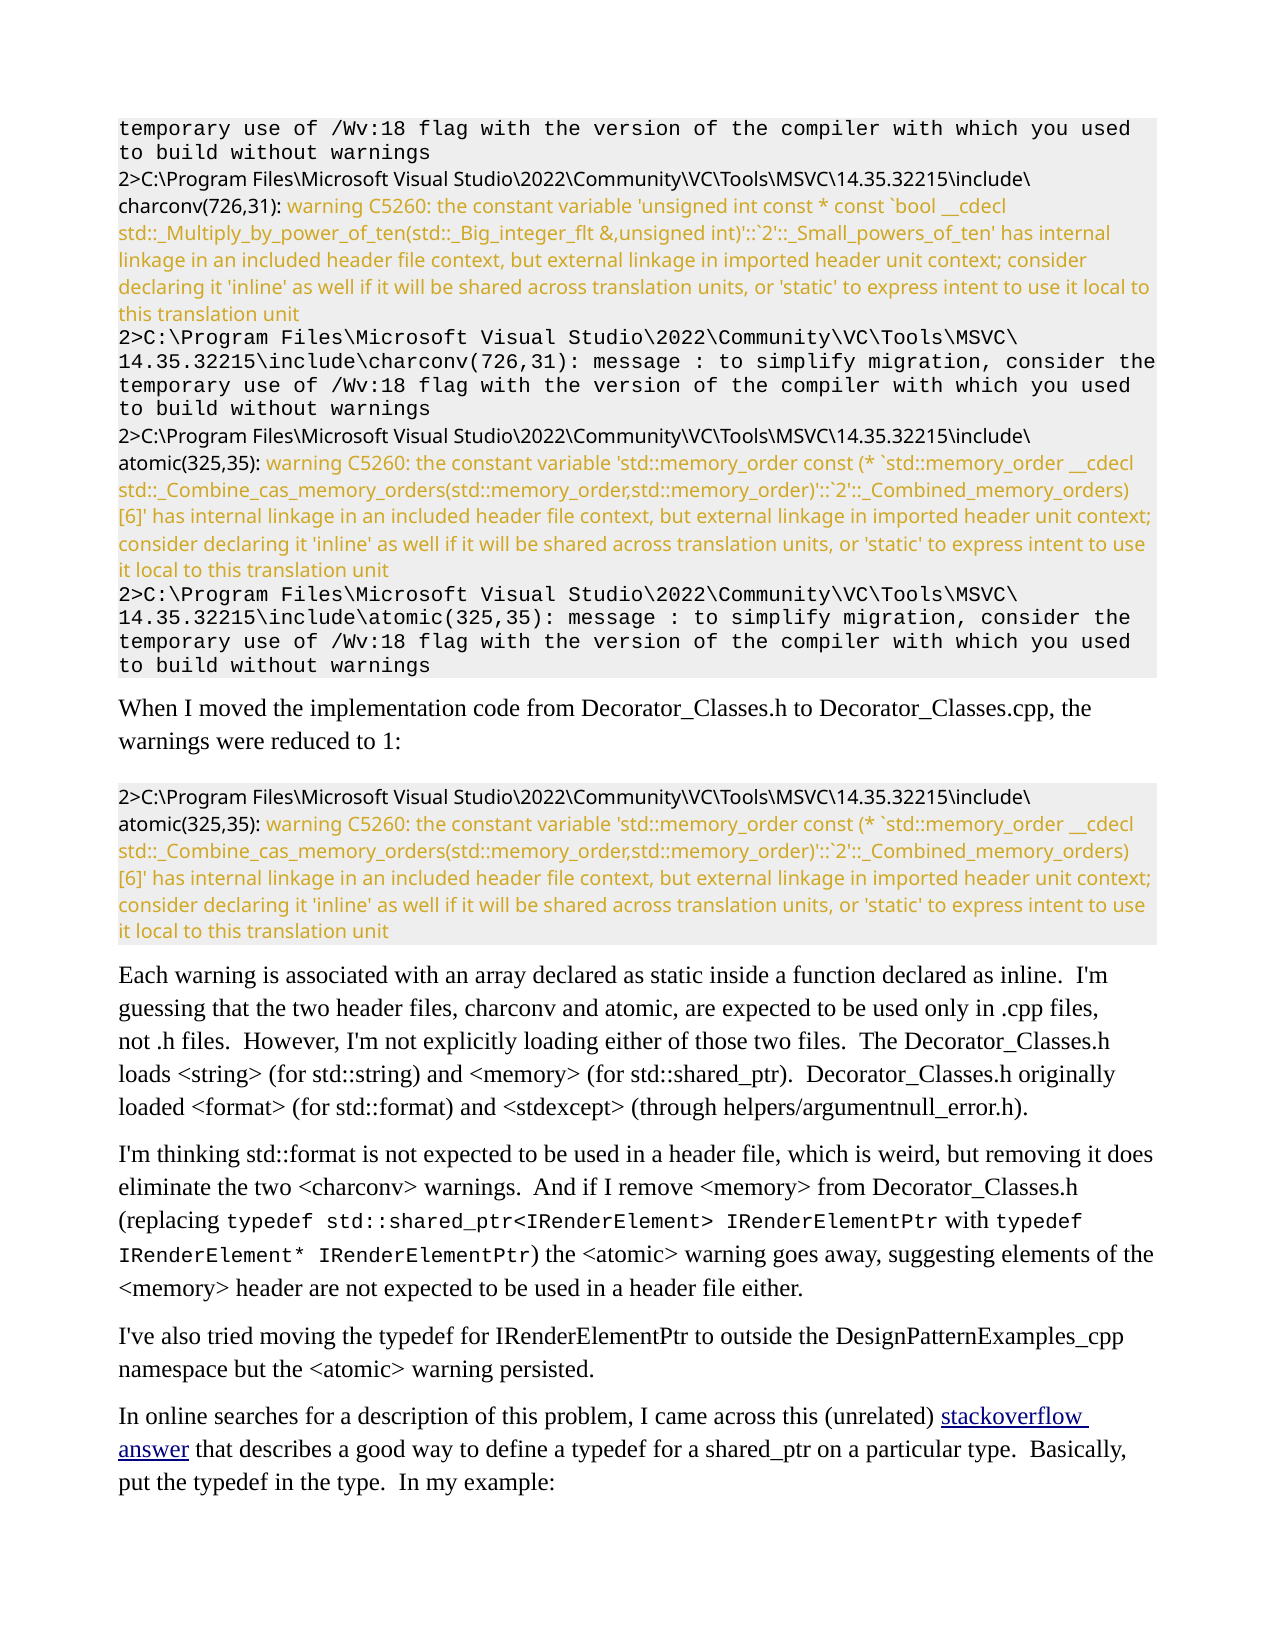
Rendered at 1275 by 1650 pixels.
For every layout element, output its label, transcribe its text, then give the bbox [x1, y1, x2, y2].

text 2>C:\Program Files\Microsoft Visual Studio\2022\Community\VC\Tools\MSVC\14.35.32215\include\atomic(325,35): warning C5260: the constant variable 'std::memory_order const (* `std::memory_order __cdecl std::_Combine_cas_memory_orders(std::memory_order,std::memory_order)'::`2'::_Combined_memory_orders)[6]' has internal linkage in an included header file context, but external linkage in imported header unit context; consider declaring it 'inline' as well if it will be shared across translation units, or 'static' to express intent to use it local to this translation unit [118, 783, 1157, 945]
text 2>C:\Program Files\Microsoft Visual Studio\2022\Community\VC\Tools\MSVC\14.35.32215\include\charconv(726,31): warning C5260: the constant variable 'unsigned int const * const `bool __cdecl std::_Multiply_by_power_of_ten(std::_Big_integer_flt &,unsigned int)'::`2'::_Small_powers_of_ten' has internal linkage in an included header file context, but external linkage in imported header unit context; consider declaring it 'inline' as well if it will be shared across translation units, or 'static' to express intent to use it local to this translation unit [118, 165, 1157, 327]
text 2>C:\Program Files\Microsoft Visual Studio\2022\Community\VC\Tools\MSVC\14.35.32215\include\atomic(325,35): message : to simplify migration, consider the temporary use of /Wv:18 flag with the version of the compiler with which you used to build without warnings [118, 584, 1157, 678]
text 2>C:\Program Files\Microsoft Visual Studio\2022\Community\VC\Tools\MSVC\14.35.32215\include\charconv(726,31): message : to simplify migration, consider the temporary use of /Wv:18 flag with the version of the compiler with which you used to build without warnings [118, 327, 1157, 422]
text Each warning is associated with an array declared as static inside a function declared as inline. I'm guessing that the two header files, charconv and atomic, are expected to be used only in .cpp files, not .h files. However, I'm not explicitly loading either of those two files. The Decorator_Classes.h loads <string> (for std::string) and <memory> (for std::shared_ptr). Decorator_Classes.h originally loaded <format> (for std::format) and <stdexcept> (through helpers/argumentnull_error.h). [118, 960, 1157, 1121]
text I've also tried moving the typedef for IRenderElementPtr to outside the DesignPatternExamples_cpp namespace but the <atomic> warning persisted. [118, 1321, 1157, 1383]
text In online searches for a description of this problem, I came across this (unrelated) stackoverflow answer that describes a good way to define a typedef for a shared_ptr on a particular type. Basically, put the typedef in the type. In my example: [118, 1401, 1157, 1496]
text When I moved the implementation code from Decorator_Classes.h to Decorator_Classes.cpp, the warnings were reduced to 1: [118, 693, 1157, 755]
text I'm thinking std::format is not expected to be used in a header file, which is weird, but removing it does eliminate the two <charconv> warnings. And if I remove <memory> from Decorator_Classes.h (replacing typedef std::shared_ptr<IRenderElement> IRenderElementPtr with typedef IRenderElement* IRenderElementPtr) the <atomic> warning goes away, suggesting elements of the <memory> header are not expected to be used in a header file either. [118, 1139, 1157, 1302]
text 2>C:\Program Files\Microsoft Visual Studio\2022\Community\VC\Tools\MSVC\14.35.32215\include\atomic(325,35): warning C5260: the constant variable 'std::memory_order const (* `std::memory_order __cdecl std::_Combine_cas_memory_orders(std::memory_order,std::memory_order)'::`2'::_Combined_memory_orders)[6]' has internal linkage in an included header file context, but external linkage in imported header unit context; consider declaring it 'inline' as well if it will be shared across translation units, or 'static' to express intent to use it local to this translation unit [118, 422, 1157, 584]
text temporary use of /Wv:18 flag with the version of the compiler with which you used to build without warnings [118, 118, 1157, 165]
